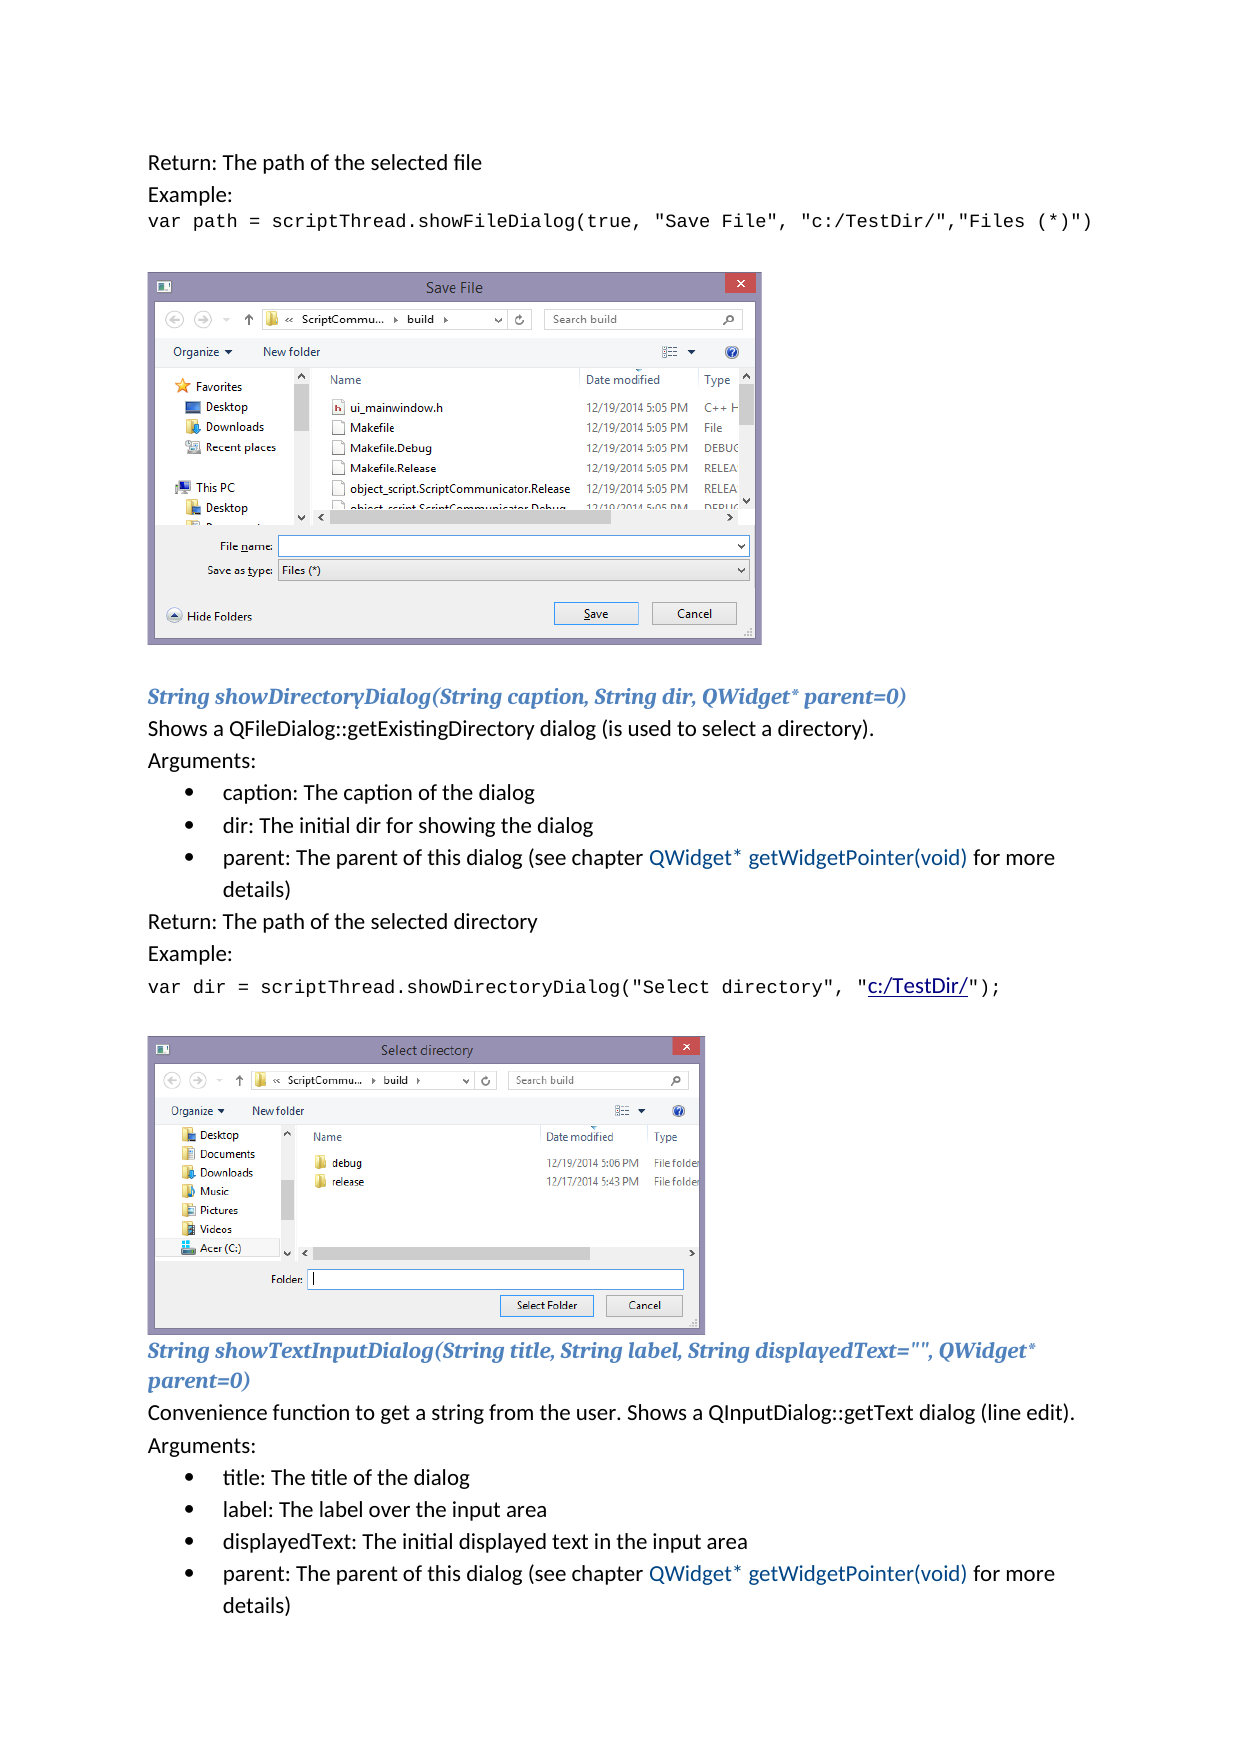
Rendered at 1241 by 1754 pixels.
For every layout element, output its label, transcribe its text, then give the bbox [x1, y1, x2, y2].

subtitle String showDirectoryDialog(String caption, String dir, QWidget* parent=0) [148, 684, 1093, 710]
picture [147, 272, 762, 645]
text Example: [148, 939, 1093, 967]
text Arguments: [148, 746, 1093, 774]
text Example: [148, 180, 1093, 208]
text var dir = scriptThread.showDirectoryDialog("Select directory", "c:/TestDir/"); [148, 972, 1093, 1000]
text Shows a QFileDialog::getExistingDirectory dialog (is used to select a directory). [148, 714, 1093, 742]
list dir: The initial dir for showing the dialog [185, 811, 1093, 839]
subtitle String showTextInputDialog(String title, String label, String displayedText="", QWidget* parent=0) [148, 1335, 1093, 1395]
list displayedText: The initial displayed text in the input area [185, 1527, 1093, 1555]
list caption: The caption of the dialog [185, 778, 1093, 807]
list parent: The parent of this dialog (see chapter QWidget* getWidgetPointer(void) for more details) [185, 843, 1093, 903]
list label: The label over the input area [185, 1495, 1093, 1523]
text Return: The path of the selected directory [148, 907, 1093, 935]
list parent: The parent of this dialog (see chapter QWidget* getWidgetPointer(void) for more details) [185, 1559, 1093, 1620]
text var path = scriptThread.showFileDialog(true, "Save File", "c:/TestDir/","Files (*)") [148, 212, 1093, 233]
picture [147, 1036, 705, 1335]
text Arguments: [148, 1431, 1093, 1459]
list title: The title of the dialog [185, 1463, 1093, 1491]
text Convenience function to get a string from the user. Shows a QInputDialog::getText dialog (line edit). [148, 1398, 1093, 1427]
text Return: The path of the selected file [148, 148, 1093, 176]
